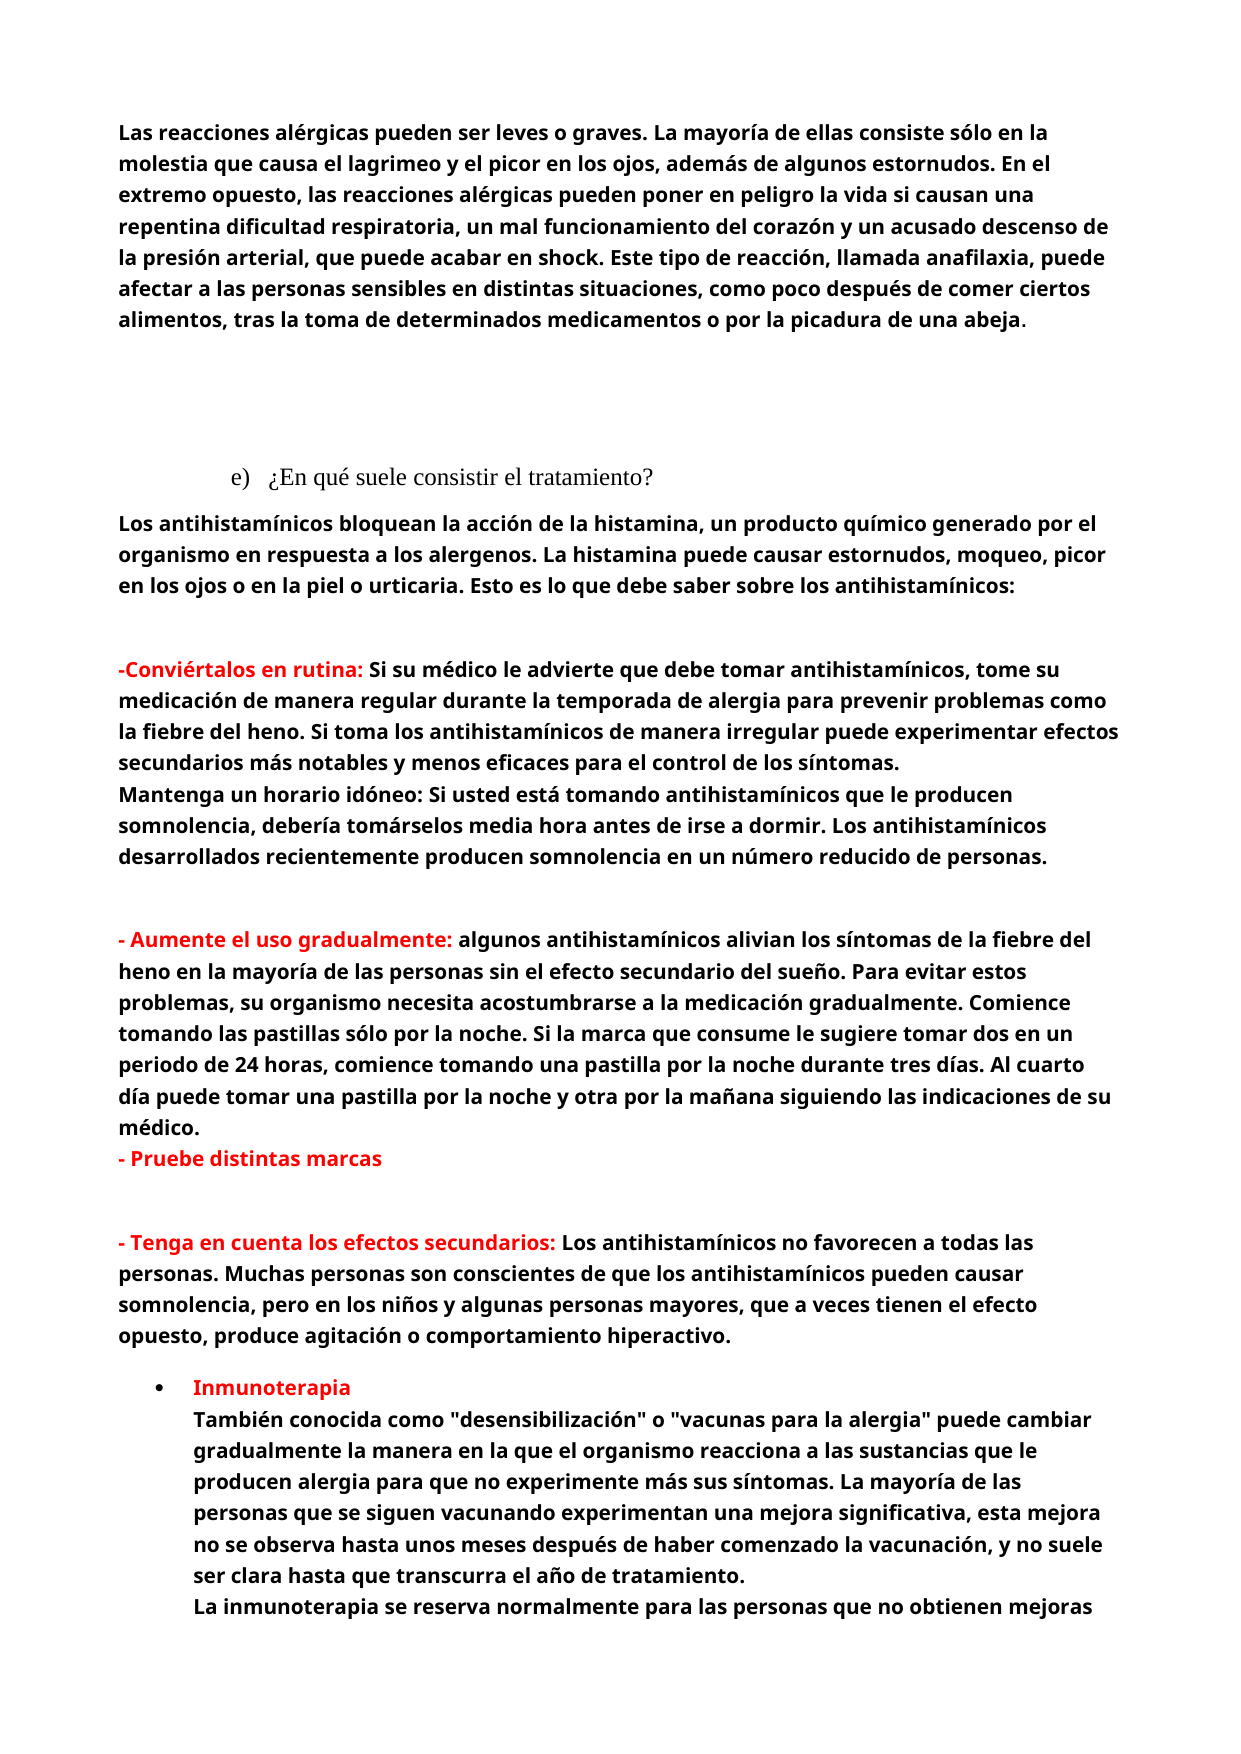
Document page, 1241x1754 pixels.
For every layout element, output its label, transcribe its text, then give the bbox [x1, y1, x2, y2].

text - Aumente el uso gradualmente: algunos antihistamínicos alivian los síntomas de la fiebre del heno en la mayoría de las personas sin el efecto secundario del sueño. Para evitar estos problemas, su organismo necesita acostumbrarse a la medicación gradualmente. Comience tomando las pastillas sólo por la noche. Si la marca que consume le sugiere tomar dos en un periodo de 24 horas, comience tomando una pastilla por la noche durante tres días. Al cuarto día puede tomar una pastilla por la noche y otra por la mañana siguiendo las indicaciones de su médico. - Pruebe distintas marcas [118, 894, 1122, 1173]
text - Tenga en cuenta los efectos secundarios: Los antihistamínicos no favorecen a todas las personas. Muchas personas son conscientes de que los antihistamínicos pueden causar somnolencia, pero en los niños y algunas personas mayores, que a veces tienen el efecto opuesto, produce agitación o comportamiento hiperactivo. [118, 1196, 1122, 1350]
list ¿En qué suele consistir el tratamiento? [231, 462, 1114, 491]
text -Conviértalos en rutina: Si su médico le advierte que debe tomar antihistamínicos, tome su medicación de manera regular durante la temporada de alergia para prevenir problemas como la fiebre del heno. Si toma los antihistamínicos de manera irregular puede experimentar efectos secundarios más notables y menos eficaces para el control de los síntomas. Mantenga un horario idóneo: Si usted está tomando antihistamínicos que le producen somnolencia, debería tomárselos media hora antes de irse a dormir. Los antihistamínicos desarrollados recientemente producen somnolencia en un número reducido de personas. [118, 623, 1122, 871]
text Los antihistamínicos bloquean la acción de la histamina, un producto químico generado por el organismo en respuesta a los alergenos. La histamina puede causar estornudos, moqueo, picor en los ojos o en la piel o urticaria. Esto es lo que debe saber sobre los antihistamínicos: [118, 509, 1122, 600]
list Inmunoterapia También conocida como "desensibilización" o "vacunas para la alergia" puede cambiar gradualmente la manera en la que el organismo reacciona a las sustancias que le producen alergia para que no experimente más sus síntomas. La mayoría de las personas que se siguen vacunando experimentan una mejora significativa, esta mejora no se observa hasta unos meses después de haber comenzado la vacunación, y no suele ser clara hasta que transcurra el año de tratamiento. La inmunoterapia se reserva normalmente para las personas que no obtienen mejoras [156, 1373, 1122, 1621]
text Las reacciones alérgicas pueden ser leves o graves. La mayoría de ellas consiste sólo en la molestia que causa el lagrimeo y el picor en los ojos, además de algunos estornudos. En el extremo opuesto, las reacciones alérgicas pueden poner en peligro la vida si causan una repentina dificultad respiratoria, un mal funcionamiento del corazón y un acusado descenso de la presión arterial, que puede acabar en shock. Este tipo de reacción, llamada anafilaxia, puede afectar a las personas sensibles en distintas situaciones, como poco después de comer ciertos alimentos, tras la toma de determinados medicamentos o por la picadura de una abeja. [118, 118, 1122, 334]
